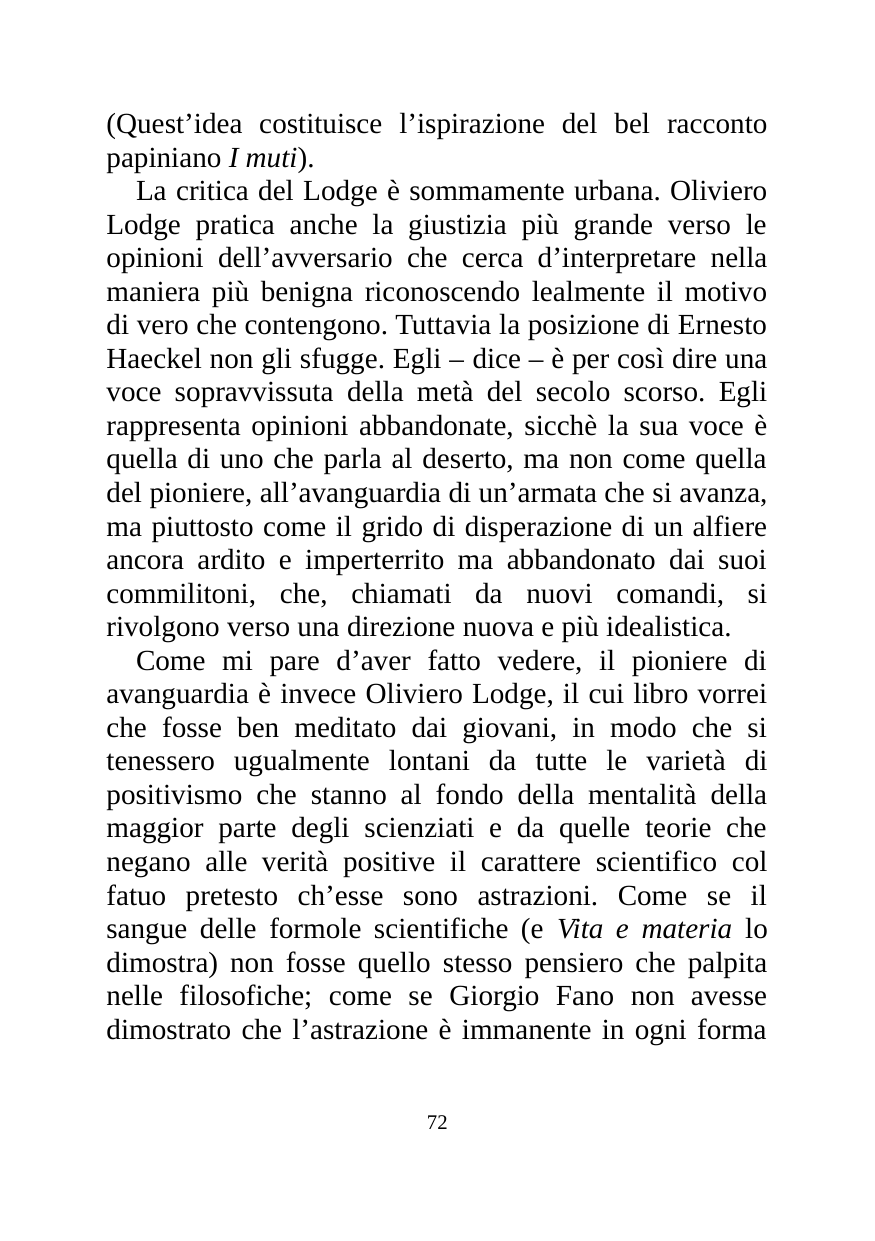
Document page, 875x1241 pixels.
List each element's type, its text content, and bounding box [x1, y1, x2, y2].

text Come mi pare d’aver fatto vedere, il pioniere di avanguardia è invece Oliviero Lodge, il cui libro vorrei che fosse ben meditato dai giovani, in modo che si tenessero ugualmente lontani da tutte le varietà di positivismo che stanno al fondo della mentalità della maggior parte degli scienziati e da quelle teorie che negano alle verità positive il carattere scientifico col fatuo pretesto ch’esse sono astrazioni. Come se il sangue delle formole scientifiche (e Vita e materia lo dimostra) non fosse quello stesso pensiero che palpita nelle filosofiche; come se Giorgio Fano non avesse dimostrato che l’astrazione è immanente in ogni forma [106, 643, 768, 1045]
text (Quest’idea costituisce l’ispirazione del bel racconto papiniano I muti). [106, 106, 768, 173]
text La critica del Lodge è sommamente urbana. Oliviero Lodge pratica anche la giustizia più grande verso le opinioni dell’avversario che cerca d’interpretare nella maniera più benigna riconoscendo lealmente il motivo di vero che contengono. Tuttavia la posizione di Ernesto Haeckel non gli sfugge. Egli – dice – è per così dire una voce sopravvissuta della metà del secolo scorso. Egli rappresenta opinioni abbandonate, sicchè la sua voce è quella di uno che parla al deserto, ma non come quella del pioniere, all’avanguardia di un’armata che si avanza, ma piuttosto come il grido di disperazione di un alfiere ancora ardito e imperterrito ma abbandonato dai suoi commilitoni, che, chiamati da nuovi comandi, si rivolgono verso una direzione nuova e più idealistica. [106, 173, 768, 643]
